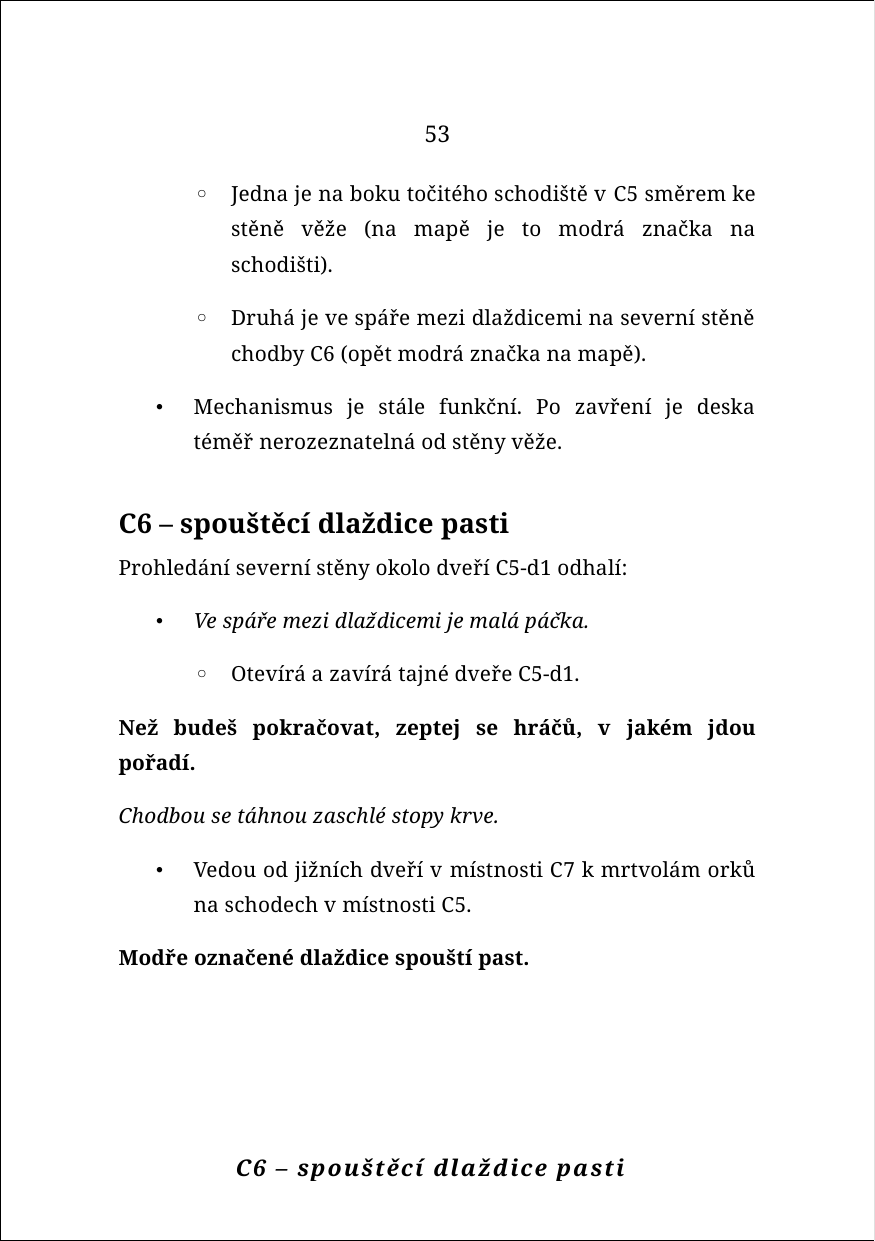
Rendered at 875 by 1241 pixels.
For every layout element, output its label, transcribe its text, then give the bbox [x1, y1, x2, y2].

list Vedou od jižních dveří v⁠ místnosti C7 k⁠ mrtvolám orků na schodech v⁠ místnosti C5. [156, 855, 756, 919]
list Mechanismus je stále funkční. Po zavření je deska téměř nerozeznatelná od stěny věže. [156, 392, 756, 456]
text Prohledání severní stěny okolo dveří C5-d1 odhalí: [118, 553, 756, 581]
text Než budeš pokračovat, zeptej se hráčů, v⁠ jakém jdou pořadí. [118, 713, 756, 777]
list Otevírá a⁠ zavírá tajné dveře C5-d1. [193, 659, 756, 688]
text Modře označené dlaždice spouští past. [118, 943, 756, 972]
text Chodbou se táhnou zaschlé stopy krve. [118, 801, 756, 830]
list Jedna je na boku točitého schodiště v⁠ C5 směrem ke stěně věže (na mapě je to modrá značka na schodišti). [193, 179, 756, 278]
list Druhá je ve spáře mezi dlaždicemi na severní stěně chodby C6 (opět modrá značka na mapě). [193, 303, 756, 367]
subtitle C6 – spouštěcí dlaždice pasti [118, 504, 756, 541]
list Ve spáře mezi dlaždicemi je malá páčka. [156, 606, 756, 635]
